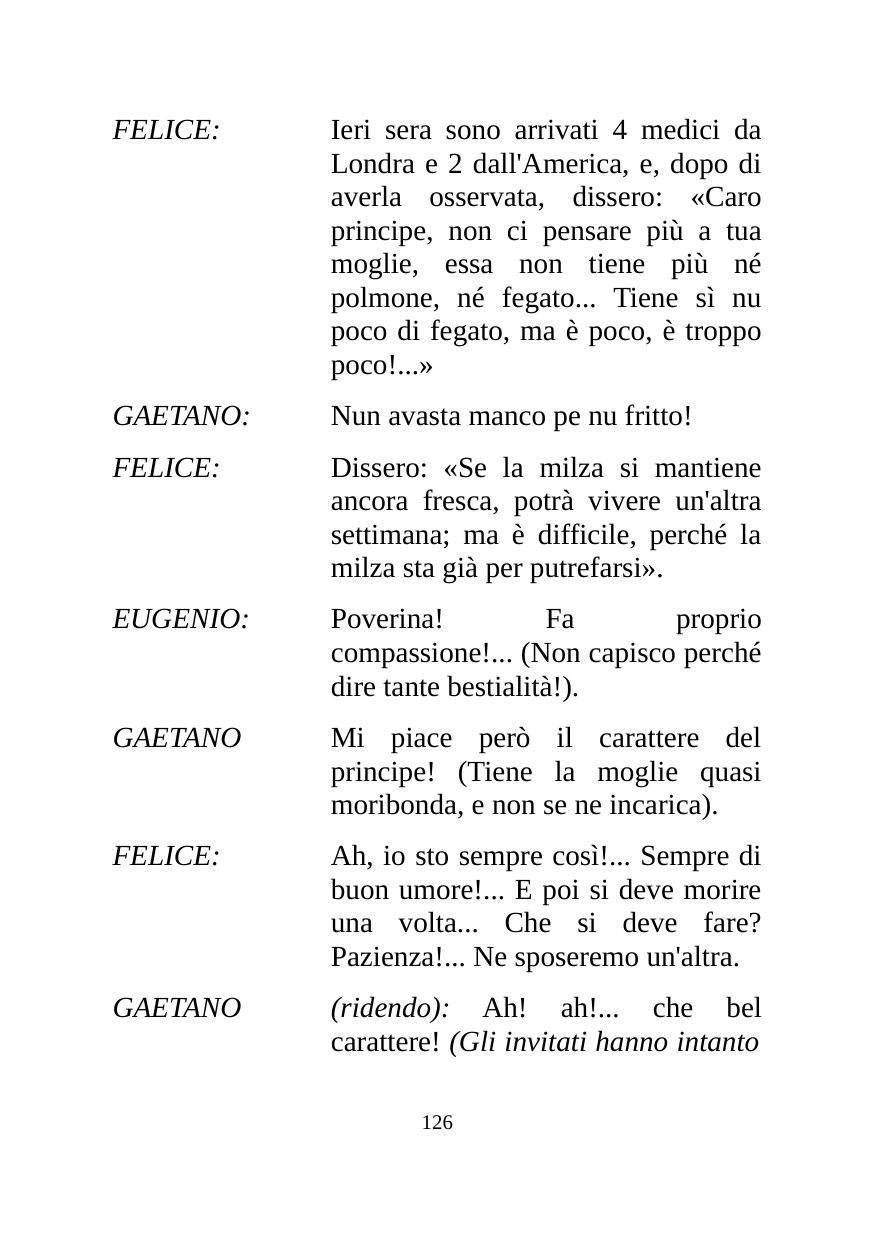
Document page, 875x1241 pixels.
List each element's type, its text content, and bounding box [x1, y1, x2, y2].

table_cell (ridendo): Ah! ah!... che bel carattere! (Gli invitati hanno intanto [325, 985, 768, 1063]
table_cell FELICE: [106, 833, 325, 984]
table_cell GAETANO: [106, 393, 325, 444]
table_cell EUGENIO: [106, 596, 325, 714]
table_cell FELICE: [106, 444, 325, 596]
table_cell Ah, io sto sempre così!... Sempre di buon umore!... E poi si deve morire una volta... Che si deve fare? Pazienza!... Ne sposeremo un'altra. [325, 833, 768, 984]
table_cell Poverina! Fa proprio compassione!... (Non capisco perché dire tante bestialità!). [325, 596, 768, 714]
table_cell Nun avasta manco pe nu fritto! [325, 393, 768, 444]
table_cell FELICE: [106, 106, 325, 392]
table_cell GAETANO [106, 985, 325, 1063]
table_cell Mi piace però il carattere del principe! (Tiene la moglie quasi moribonda, e non se ne incarica). [325, 714, 768, 833]
table_cell GAETANO [106, 714, 325, 833]
table_cell Dissero: «Se la milza si mantiene ancora fresca, potrà vivere un'altra settimana; ma è difficile, perché la milza sta già per putrefarsi». [325, 444, 768, 596]
table_cell Ieri sera sono arrivati 4 medici da Londra e 2 dall'America, e, dopo di averla osservata, dissero: «Caro principe, non ci pensare più a tua moglie, essa non tiene più né polmone, né fegato... Tiene sì nu poco di fegato, ma è poco, è troppo poco!...» [325, 106, 768, 392]
